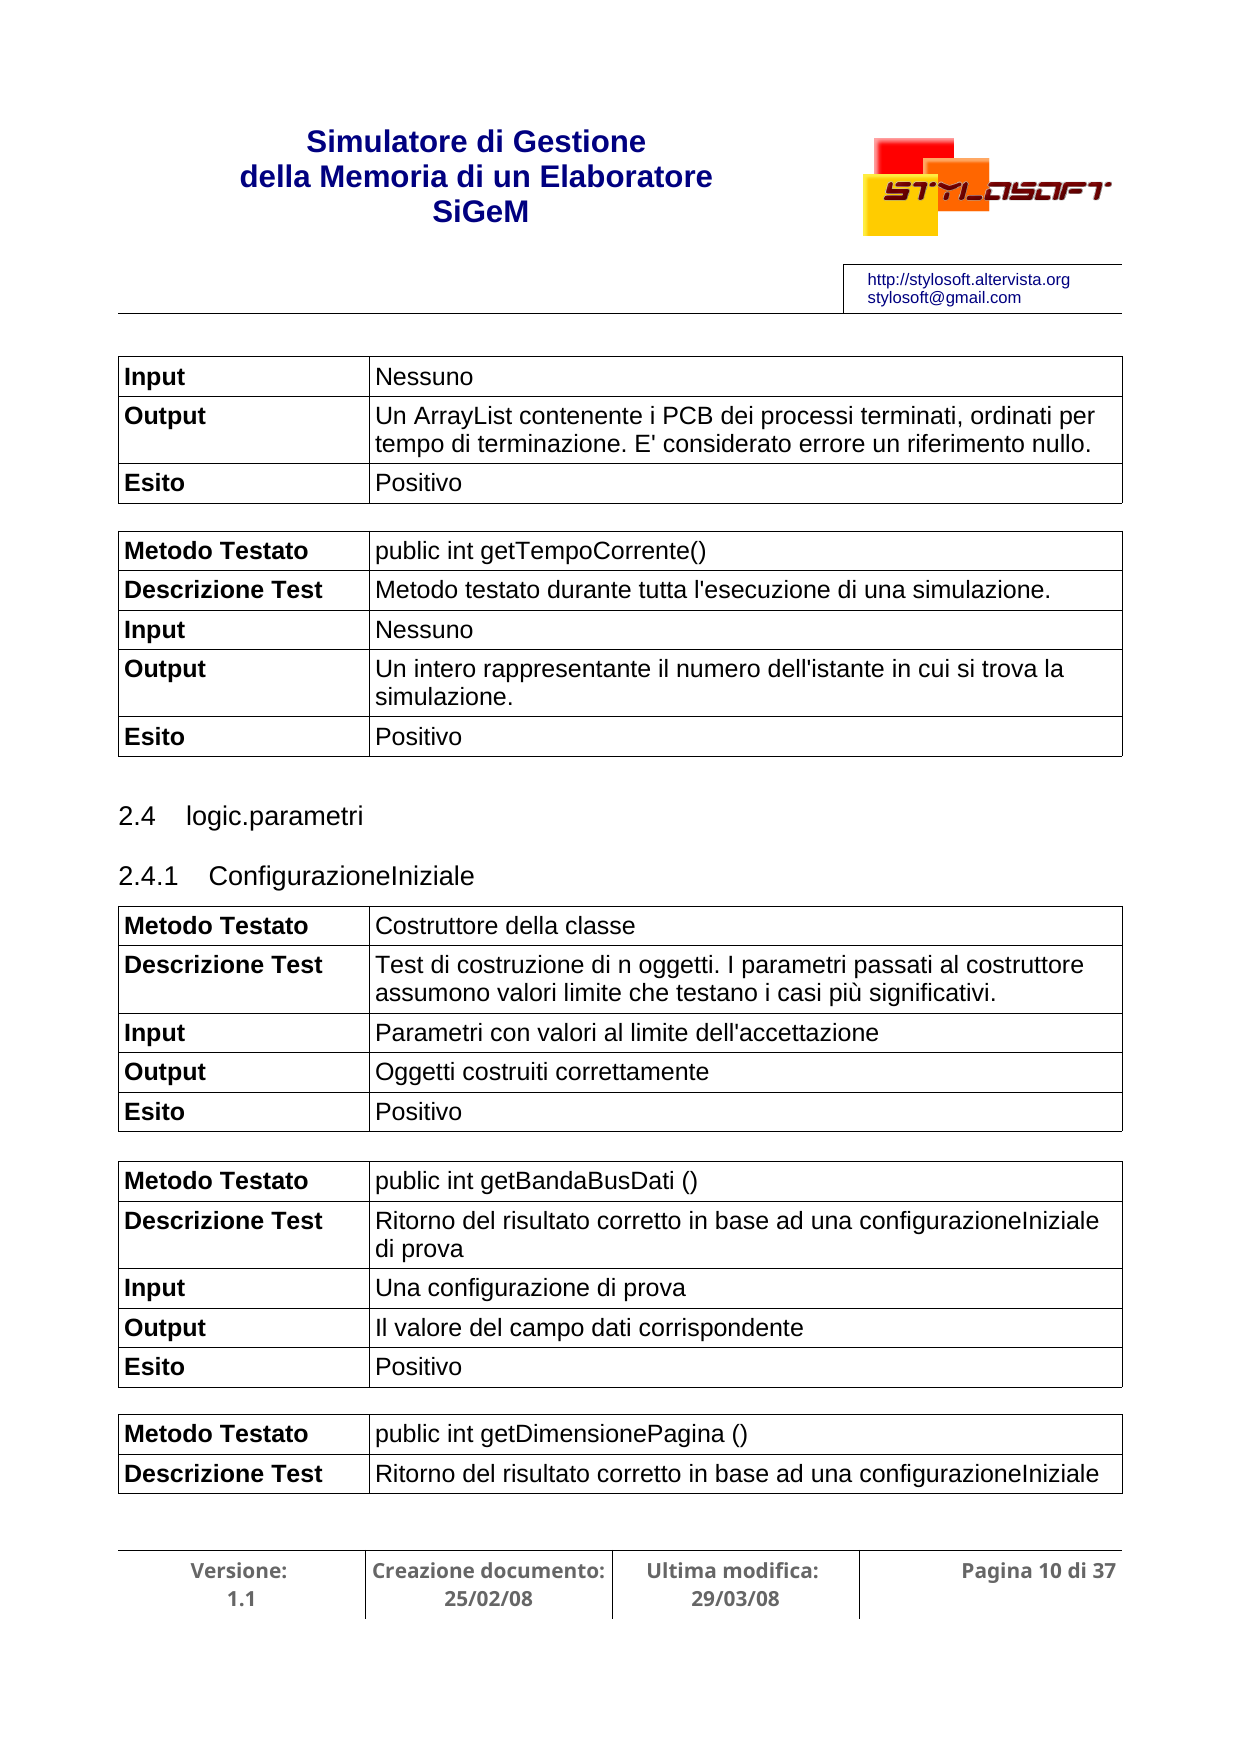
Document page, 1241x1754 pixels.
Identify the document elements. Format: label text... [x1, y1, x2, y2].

table_cell Output [119, 397, 369, 463]
table_cell Positivo [370, 717, 1122, 756]
table_header Metodo Testato [119, 907, 369, 945]
subtitle logic.parametri [118, 801, 1122, 831]
table_header public int getBandaBusDati () [370, 1162, 1122, 1201]
table_cell Oggetti costruiti correttamente [370, 1053, 1122, 1092]
table_cell Test di costruzione di n oggetti. I parametri passati al costruttore assumono valori limite che testano i casi più significativi. [370, 946, 1122, 1013]
table_cell Un ArrayList contenente i PCB dei processi terminati, ordinati per tempo di terminazione. E' considerato errore un riferimento nullo. [370, 397, 1122, 463]
table_header Metodo Testato [119, 532, 369, 570]
table_header public int getDimensionePagina () [370, 1415, 1122, 1454]
table_header Costruttore della classe [370, 907, 1122, 945]
table_cell Nessuno [370, 357, 1122, 396]
table_cell Positivo [370, 464, 1122, 503]
table_cell Output [119, 650, 369, 716]
table_header Metodo Testato [119, 1415, 369, 1454]
subtitle ConfigurazioneIniziale [118, 861, 1122, 891]
table_cell Un intero rappresentante il numero dell'istante in cui si trova la simulazione. [370, 650, 1122, 716]
table_cell Esito [119, 1093, 369, 1131]
picture [848, 123, 1117, 247]
table_cell Positivo [370, 1093, 1122, 1131]
table_cell Descrizione Test [119, 1455, 369, 1493]
table_cell Una configurazione di prova [370, 1269, 1122, 1308]
table_cell Descrizione Test [119, 571, 369, 609]
table_cell Input [119, 611, 369, 649]
table_header public int getTempoCorrente() [370, 532, 1122, 570]
table_cell Input [119, 1014, 369, 1052]
table_cell Input [119, 357, 369, 396]
table_cell Nessuno [370, 611, 1122, 649]
table_header Metodo Testato [119, 1162, 369, 1201]
table_cell Output [119, 1309, 369, 1347]
table_cell Ritorno del risultato corretto in base ad una configurazioneIniziale [370, 1455, 1122, 1493]
table_cell Ritorno del risultato corretto in base ad una configurazioneIniziale di prova [370, 1202, 1122, 1268]
table_cell Parametri con valori al limite dell'accettazione [370, 1014, 1122, 1052]
table_cell Output [119, 1053, 369, 1092]
table_cell Esito [119, 464, 369, 503]
table_cell Positivo [370, 1348, 1122, 1387]
table_cell Esito [119, 1348, 369, 1387]
table_cell Metodo testato durante tutta l'esecuzione di una simulazione. [370, 571, 1122, 609]
table_cell Descrizione Test [119, 946, 369, 1013]
table_cell Descrizione Test [119, 1202, 369, 1268]
table_cell Esito [119, 717, 369, 756]
table_cell Input [119, 1269, 369, 1308]
table_cell Il valore del campo dati corrispondente [370, 1309, 1122, 1347]
